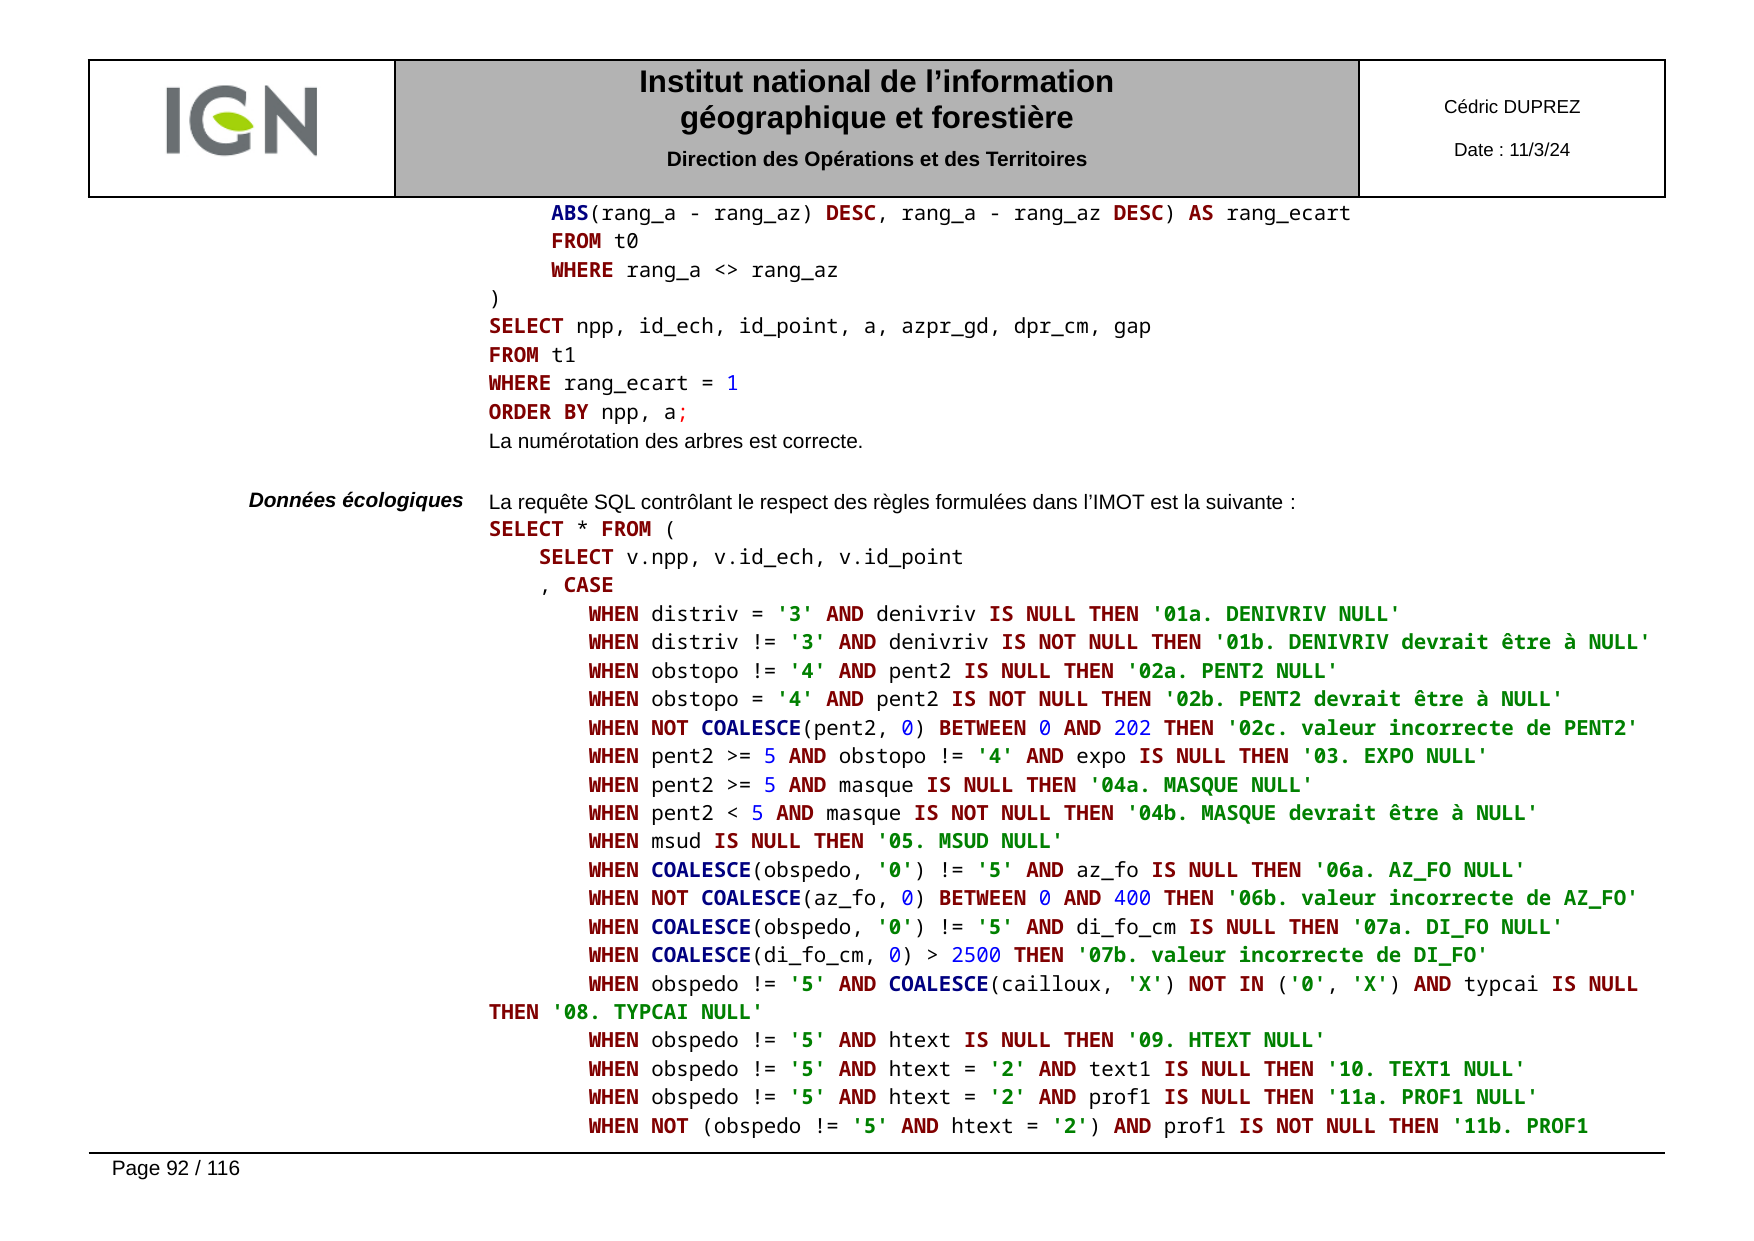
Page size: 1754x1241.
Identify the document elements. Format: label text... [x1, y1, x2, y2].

picture [141, 62, 343, 180]
table_cell Données écologiques [89, 486, 483, 1145]
table_cell [89, 198, 483, 486]
table_cell ABS(rang_a - rang_az) DESC, rang_a - rang_az DESC) AS rang_ecart FROM t0 WHERE rang_a <> rang_az ) SELECT npp, id_ech, id_point, a, azpr_gd, dpr_cm, gap FROM t1 WHERE rang_ecart = 1 ORDER BY npp, a; La numérotation des arbres est correcte. [483, 198, 1665, 486]
table_cell La requête SQL contrôlant le respect des règles formulées dans l’IMOT est la suivante : SELECT * FROM ( SELECT v.npp, v.id_ech, v.id_point , CASE WHEN distriv = '3' AND denivriv IS NULL THEN '01a. DENIVRIV NULL' WHEN distriv != '3' AND denivriv IS NOT NULL THEN '01b. DENIVRIV devrait être à NULL' WHEN obstopo != '4' AND pent2 IS NULL THEN '02a. PENT2 NULL' WHEN obstopo = '4' AND pent2 IS NOT NULL THEN '02b. PENT2 devrait être à NULL' WHEN NOT COALESCE(pent2, 0) BETWEEN 0 AND 202 THEN '02c. valeur incorrecte de PENT2' WHEN pent2 >= 5 AND obstopo != '4' AND expo IS NULL THEN '03. EXPO NULL' WHEN pent2 >= 5 AND masque IS NULL THEN '04a. MASQUE NULL' WHEN pent2 < 5 AND masque IS NOT NULL THEN '04b. MASQUE devrait être à NULL' WHEN msud IS NULL THEN '05. MSUD NULL' WHEN COALESCE(obspedo, '0') != '5' AND az_fo IS NULL THEN '06a. AZ_FO NULL' WHEN NOT COALESCE(az_fo, 0) BETWEEN 0 AND 400 THEN '06b. valeur incorrecte de AZ_FO' WHEN COALESCE(obspedo, '0') != '5' AND di_fo_cm IS NULL THEN '07a. DI_FO NULL' WHEN COALESCE(di_fo_cm, 0) > 2500 THEN '07b. valeur incorrecte de DI_FO' WHEN obspedo != '5' AND COALESCE(cailloux, 'X') NOT IN ('0', 'X') AND typcai IS NULL THEN '08. TYPCAI NULL' WHEN obspedo != '5' AND htext IS NULL THEN '09. HTEXT NULL' WHEN obspedo != '5' AND htext = '2' AND text1 IS NULL THEN '10. TEXT1 NULL' WHEN obspedo != '5' AND htext = '2' AND prof1 IS NULL THEN '11a. PROF1 NULL' WHEN NOT (obspedo != '5' AND htext = '2') AND prof1 IS NOT NULL THEN '11b. PROF1 [483, 486, 1665, 1145]
